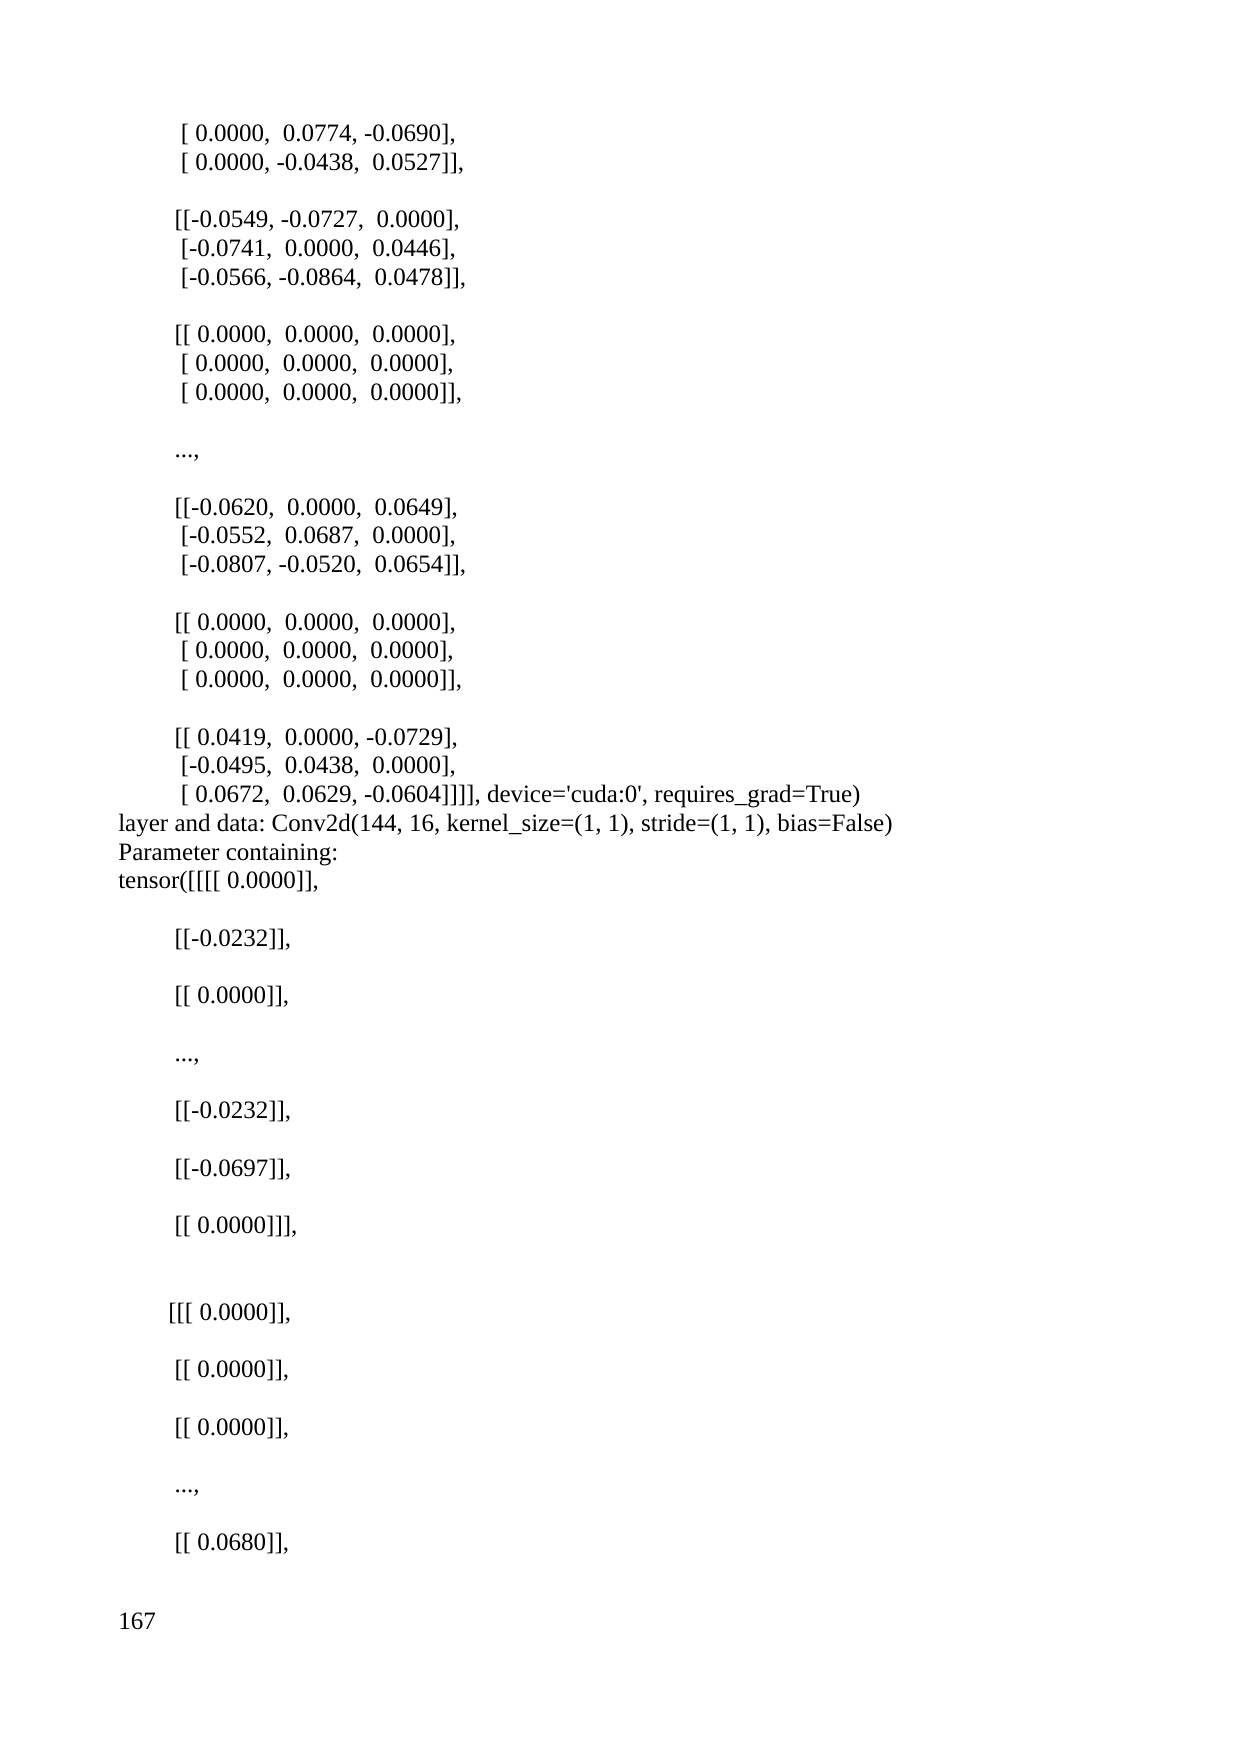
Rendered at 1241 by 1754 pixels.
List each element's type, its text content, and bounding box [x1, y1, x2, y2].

text [[ 0.0000]], [118, 1354, 1122, 1383]
text [ 0.0000, 0.0000, 0.0000]], [118, 377, 1122, 406]
text [-0.0741, 0.0000, 0.0446], [118, 233, 1122, 262]
text [-0.0807, -0.0520, 0.0654]], [118, 549, 1122, 578]
text [ 0.0000, 0.0774, -0.0690], [118, 118, 1122, 147]
text [ 0.0000, -0.0438, 0.0527]], [118, 147, 1122, 176]
text [[-0.0232]], [118, 923, 1122, 952]
text [[ 0.0000]], [118, 1412, 1122, 1441]
text [ 0.0000, 0.0000, 0.0000]], [118, 664, 1122, 693]
text ..., [118, 1469, 1122, 1498]
text [[ 0.0000, 0.0000, 0.0000], [118, 607, 1122, 636]
text [[ 0.0000]], [118, 981, 1122, 1009]
text [ 0.0000, 0.0000, 0.0000], [118, 636, 1122, 664]
text [[ 0.0000, 0.0000, 0.0000], [118, 319, 1122, 348]
text [ 0.0672, 0.0629, -0.0604]]]], device='cuda:0', requires_grad=True) [118, 779, 1122, 808]
text [[-0.0232]], [118, 1096, 1122, 1124]
text [[ 0.0000]]], [118, 1211, 1122, 1239]
text ..., [118, 1038, 1122, 1067]
text [-0.0495, 0.0438, 0.0000], [118, 751, 1122, 779]
text [[ 0.0680]], [118, 1527, 1122, 1556]
text Parameter containing: [118, 837, 1122, 866]
text ..., [118, 434, 1122, 463]
text tensor([[[[ 0.0000]], [118, 866, 1122, 894]
text layer and data: Conv2d(144, 16, kernel_size=(1, 1), stride=(1, 1), bias=False) [118, 808, 1122, 837]
text [[-0.0620, 0.0000, 0.0649], [118, 492, 1122, 521]
text [[ 0.0419, 0.0000, -0.0729], [118, 722, 1122, 751]
text [ 0.0000, 0.0000, 0.0000], [118, 348, 1122, 377]
text [-0.0566, -0.0864, 0.0478]], [118, 262, 1122, 291]
text [-0.0552, 0.0687, 0.0000], [118, 521, 1122, 549]
text [[-0.0697]], [118, 1153, 1122, 1182]
text [[[ 0.0000]], [118, 1297, 1122, 1326]
text [[-0.0549, -0.0727, 0.0000], [118, 204, 1122, 233]
